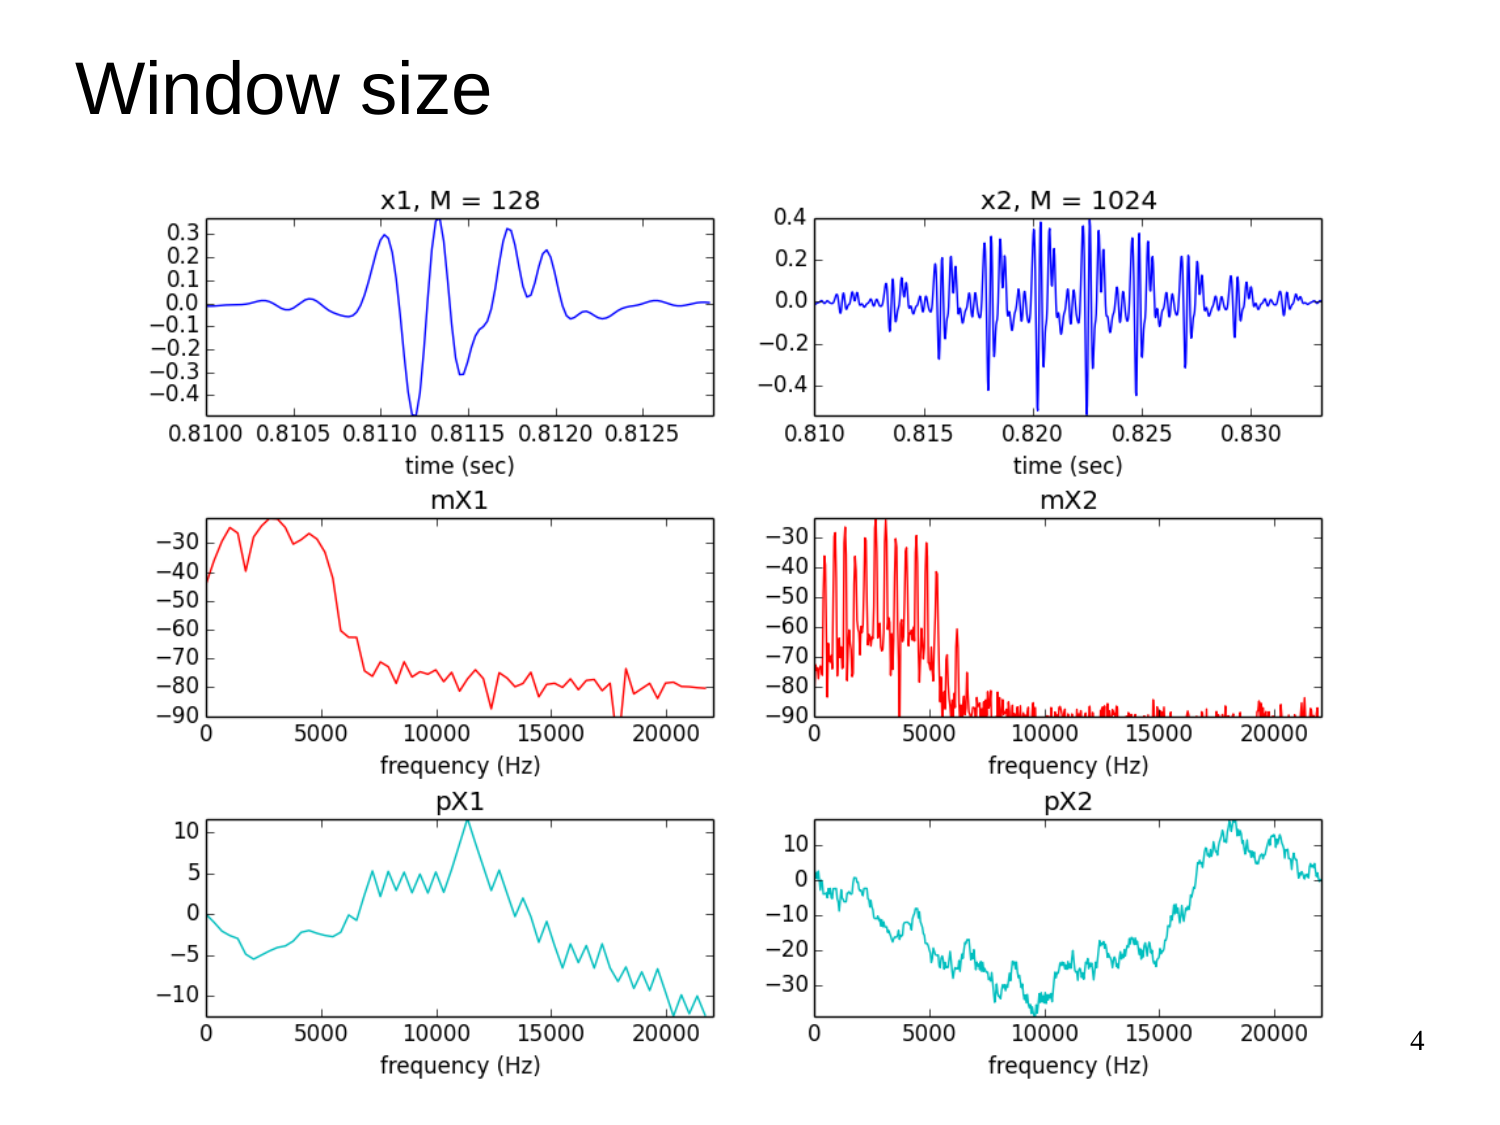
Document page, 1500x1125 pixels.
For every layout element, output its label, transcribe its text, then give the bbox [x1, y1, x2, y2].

title Window size [75, 21, 1425, 157]
picture [113, 156, 1366, 1111]
